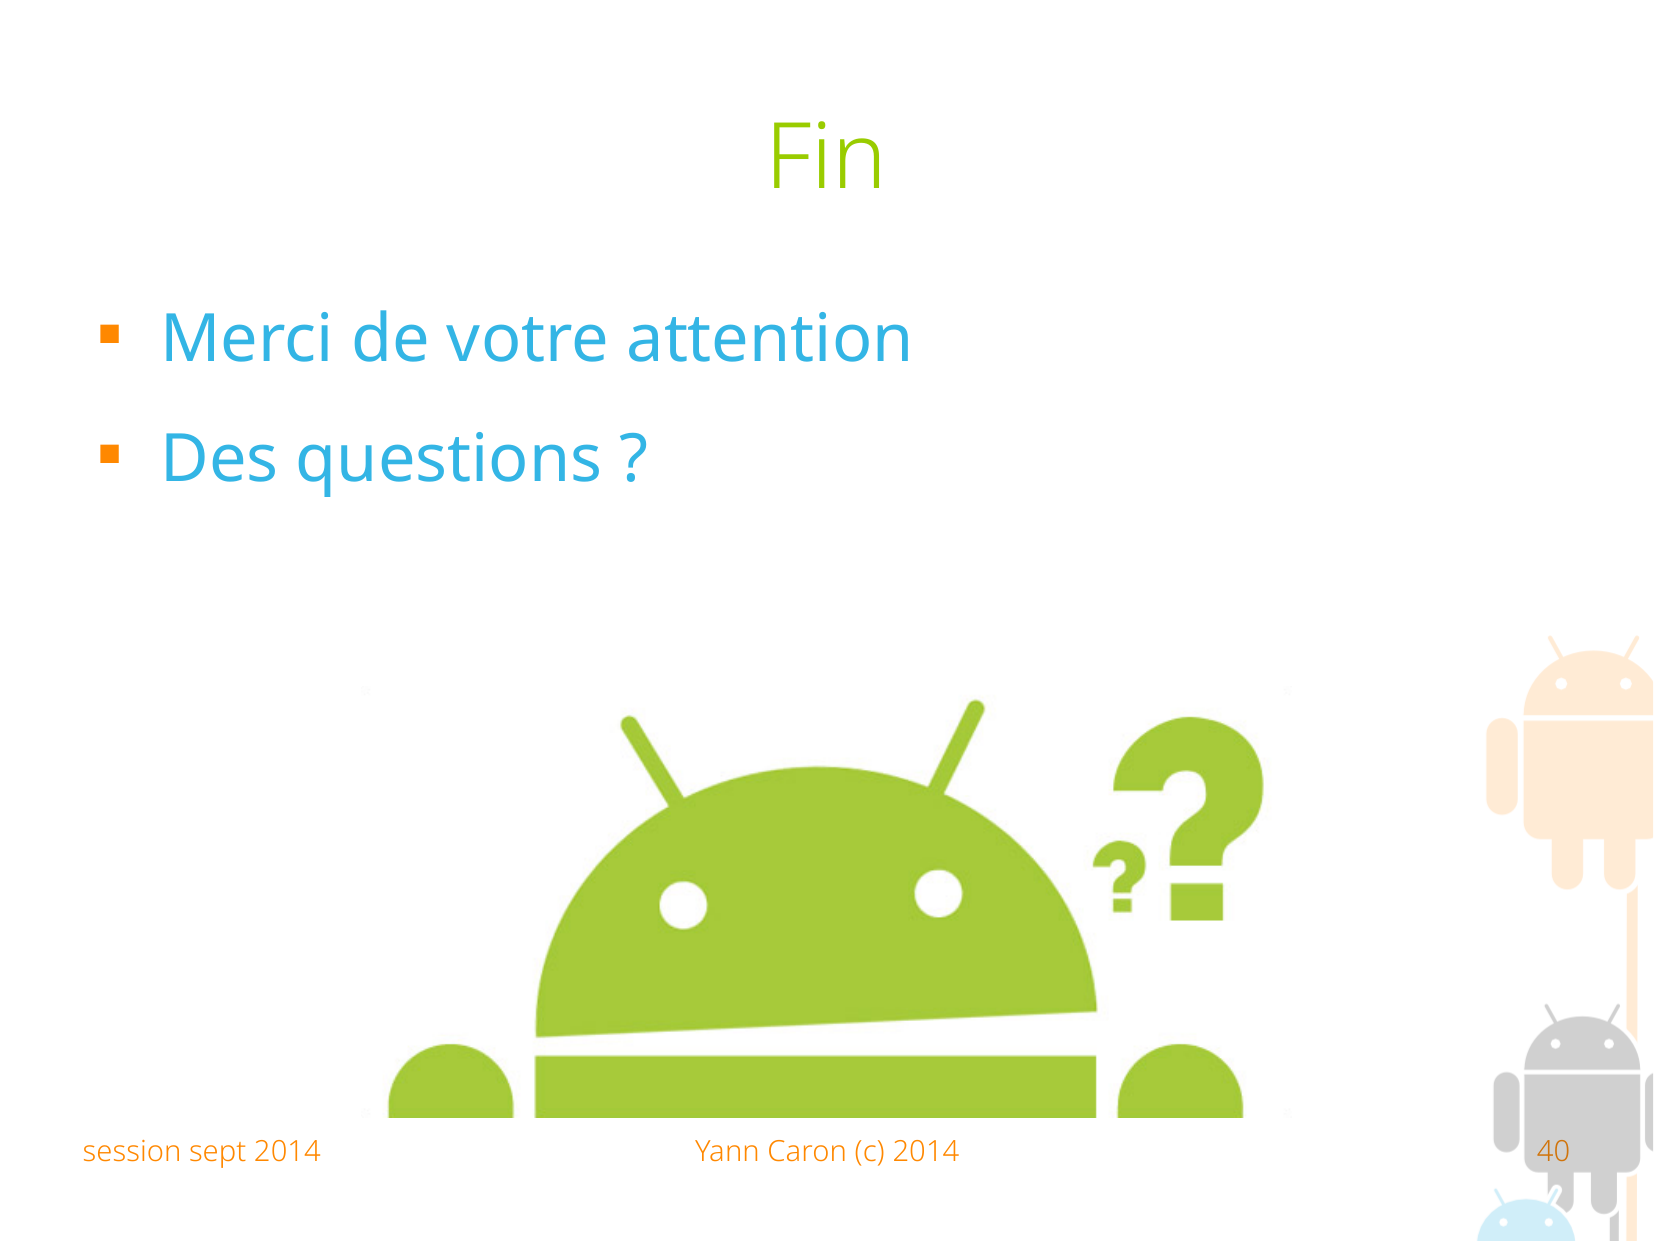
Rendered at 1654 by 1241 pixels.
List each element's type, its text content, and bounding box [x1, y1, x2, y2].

title Fin [82, 49, 1571, 257]
list Merci de votre attention Des questions ? [82, 290, 1571, 1010]
picture [240, 423, 1654, 1241]
